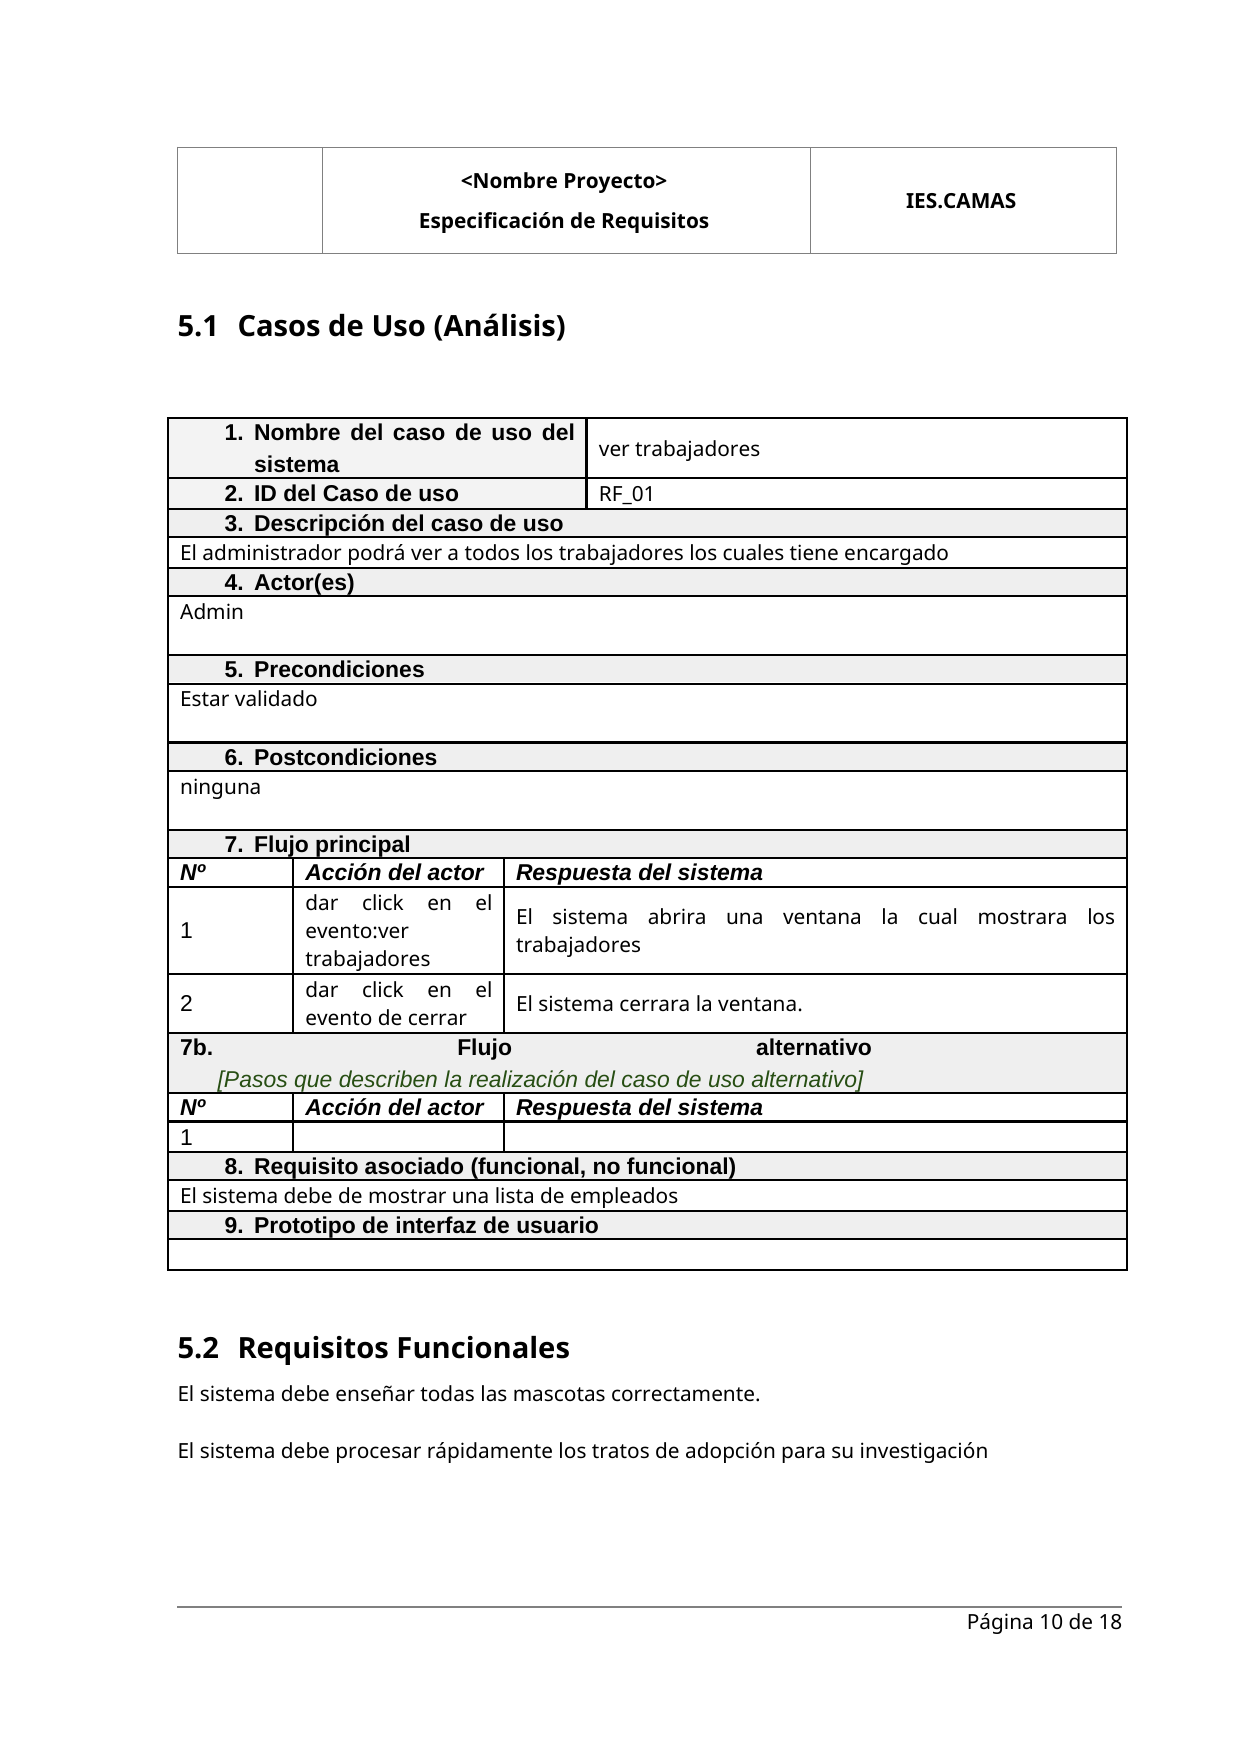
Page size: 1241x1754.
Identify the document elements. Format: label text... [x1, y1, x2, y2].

table_cell Admin [169, 597, 1126, 654]
text El sistema debe procesar rápidamente los tratos de adopción para su investigación [177, 1436, 1122, 1465]
table_cell Postcondiciones [169, 744, 1126, 770]
subtitle Casos de Uso (Análisis) [177, 305, 1122, 345]
table_cell Acción del actor [294, 1094, 503, 1120]
table_cell Requisito asociado (funcional, no funcional) [169, 1153, 1126, 1179]
table_cell Precondiciones [169, 656, 1126, 682]
table_cell dar click en el evento de cerrar [294, 975, 503, 1032]
table_cell Respuesta del sistema [505, 859, 1126, 886]
table_cell Actor(es) [169, 569, 1126, 595]
subtitle Requisitos Funcionales [177, 1327, 1122, 1367]
table_cell [505, 1123, 1126, 1151]
table_cell Descripción del caso de uso [169, 510, 1126, 536]
table_cell 2 [169, 975, 292, 1032]
table_cell [169, 1240, 1126, 1269]
table_cell 1 [169, 888, 292, 973]
text El sistema debe enseñar todas las mascotas correctamente. [177, 1379, 1122, 1408]
table_cell ninguna [169, 772, 1126, 829]
table_cell El administrador podrá ver a todos los trabajadores los cuales tiene encargado [169, 538, 1126, 567]
table_cell Respuesta del sistema [505, 1094, 1126, 1120]
table_header ver trabajadores [588, 419, 1126, 477]
table_cell El sistema cerrara la ventana. [505, 975, 1126, 1032]
table_cell Nº [169, 1094, 292, 1120]
table_cell El sistema abrira una ventana la cual mostrara los trabajadores [505, 888, 1126, 973]
table_cell Estar validado [169, 685, 1126, 741]
table_cell El sistema debe de mostrar una lista de empleados [169, 1181, 1126, 1210]
table_cell 1 [169, 1123, 292, 1151]
table_cell Nº [169, 859, 292, 886]
table_cell ID del Caso de uso [169, 479, 585, 508]
table_cell [294, 1123, 503, 1151]
table_header Nombre del caso de uso del sistema [169, 419, 585, 477]
table_cell Acción del actor [294, 859, 503, 886]
table_cell dar click en el evento:ver trabajadores [294, 888, 503, 973]
table_cell 7b. Flujo alternativo [Pasos que describen la realización del caso de uso alternativo] [169, 1034, 1126, 1092]
table_cell Flujo principal [169, 831, 1126, 857]
table_cell Prototipo de interfaz de usuario [169, 1212, 1126, 1238]
table_cell RF_01 [588, 479, 1126, 508]
